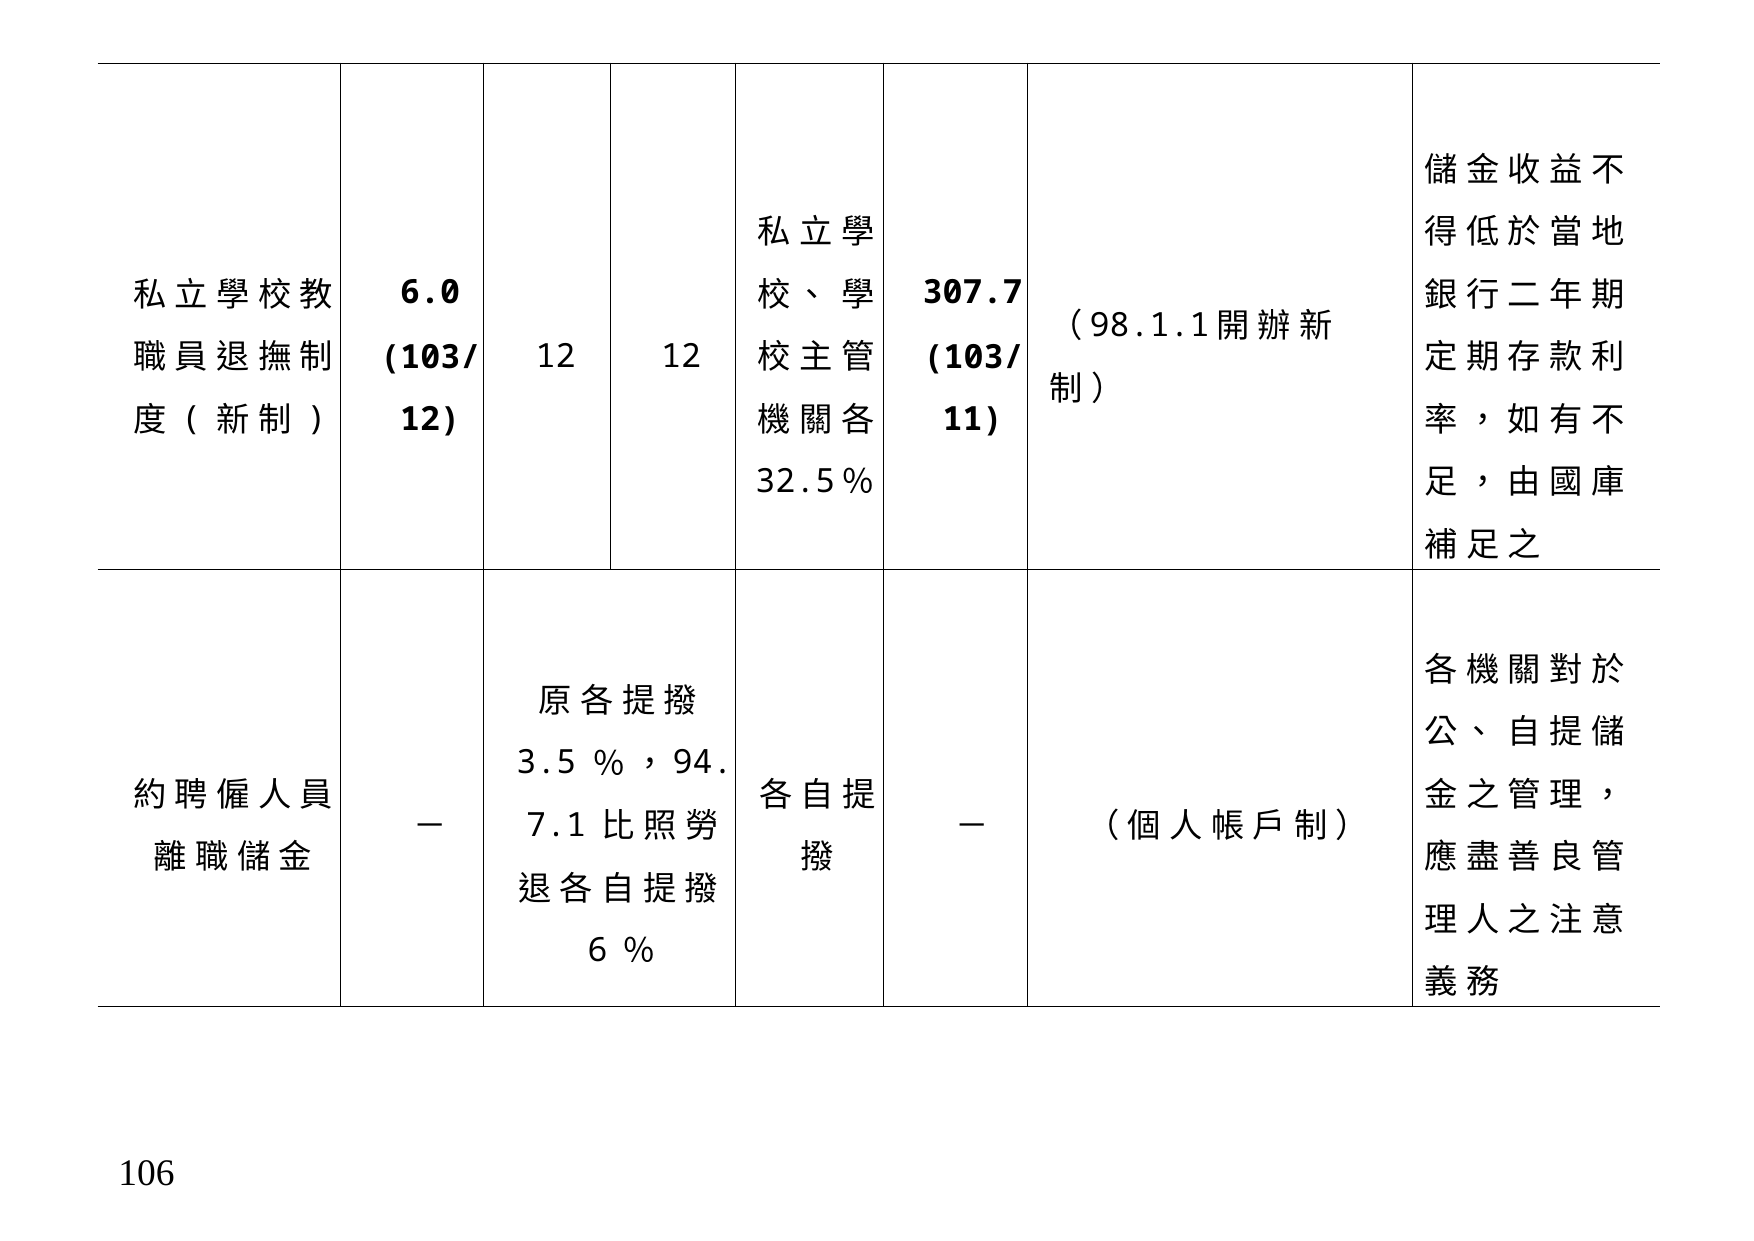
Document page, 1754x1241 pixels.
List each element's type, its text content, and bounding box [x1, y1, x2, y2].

table_cell 各自提撥 [736, 570, 883, 1006]
table_cell 儲金收益不得低於當地銀行二年期定期存款利率，如有不足，由國庫補足之 [1413, 64, 1660, 568]
table_cell 私立學校教職員退撫制度(新制) [98, 64, 340, 568]
table_cell 原各提撥3.5％，94.7.1比照勞退各自提撥6％ [484, 570, 735, 1006]
table_cell 各機關對於公、自提儲金之管理，應盡善良管理人之注意義務 [1413, 570, 1660, 1006]
table_cell 6.0 (103/12) [341, 64, 483, 568]
table_cell 307.7 (103/11) [884, 64, 1027, 568]
table_cell 私立學校、學校主管機關各32.5％ [736, 64, 883, 568]
table_cell （個人帳戶制） [1028, 570, 1412, 1006]
table_cell 12 [611, 64, 735, 568]
table_cell － [884, 570, 1027, 1006]
table_cell － [341, 570, 483, 1006]
table_cell 12 [484, 64, 610, 568]
table_cell 約聘僱人員離職儲金 [98, 570, 340, 1006]
table_cell （98.1.1開辦新制） [1028, 64, 1412, 568]
